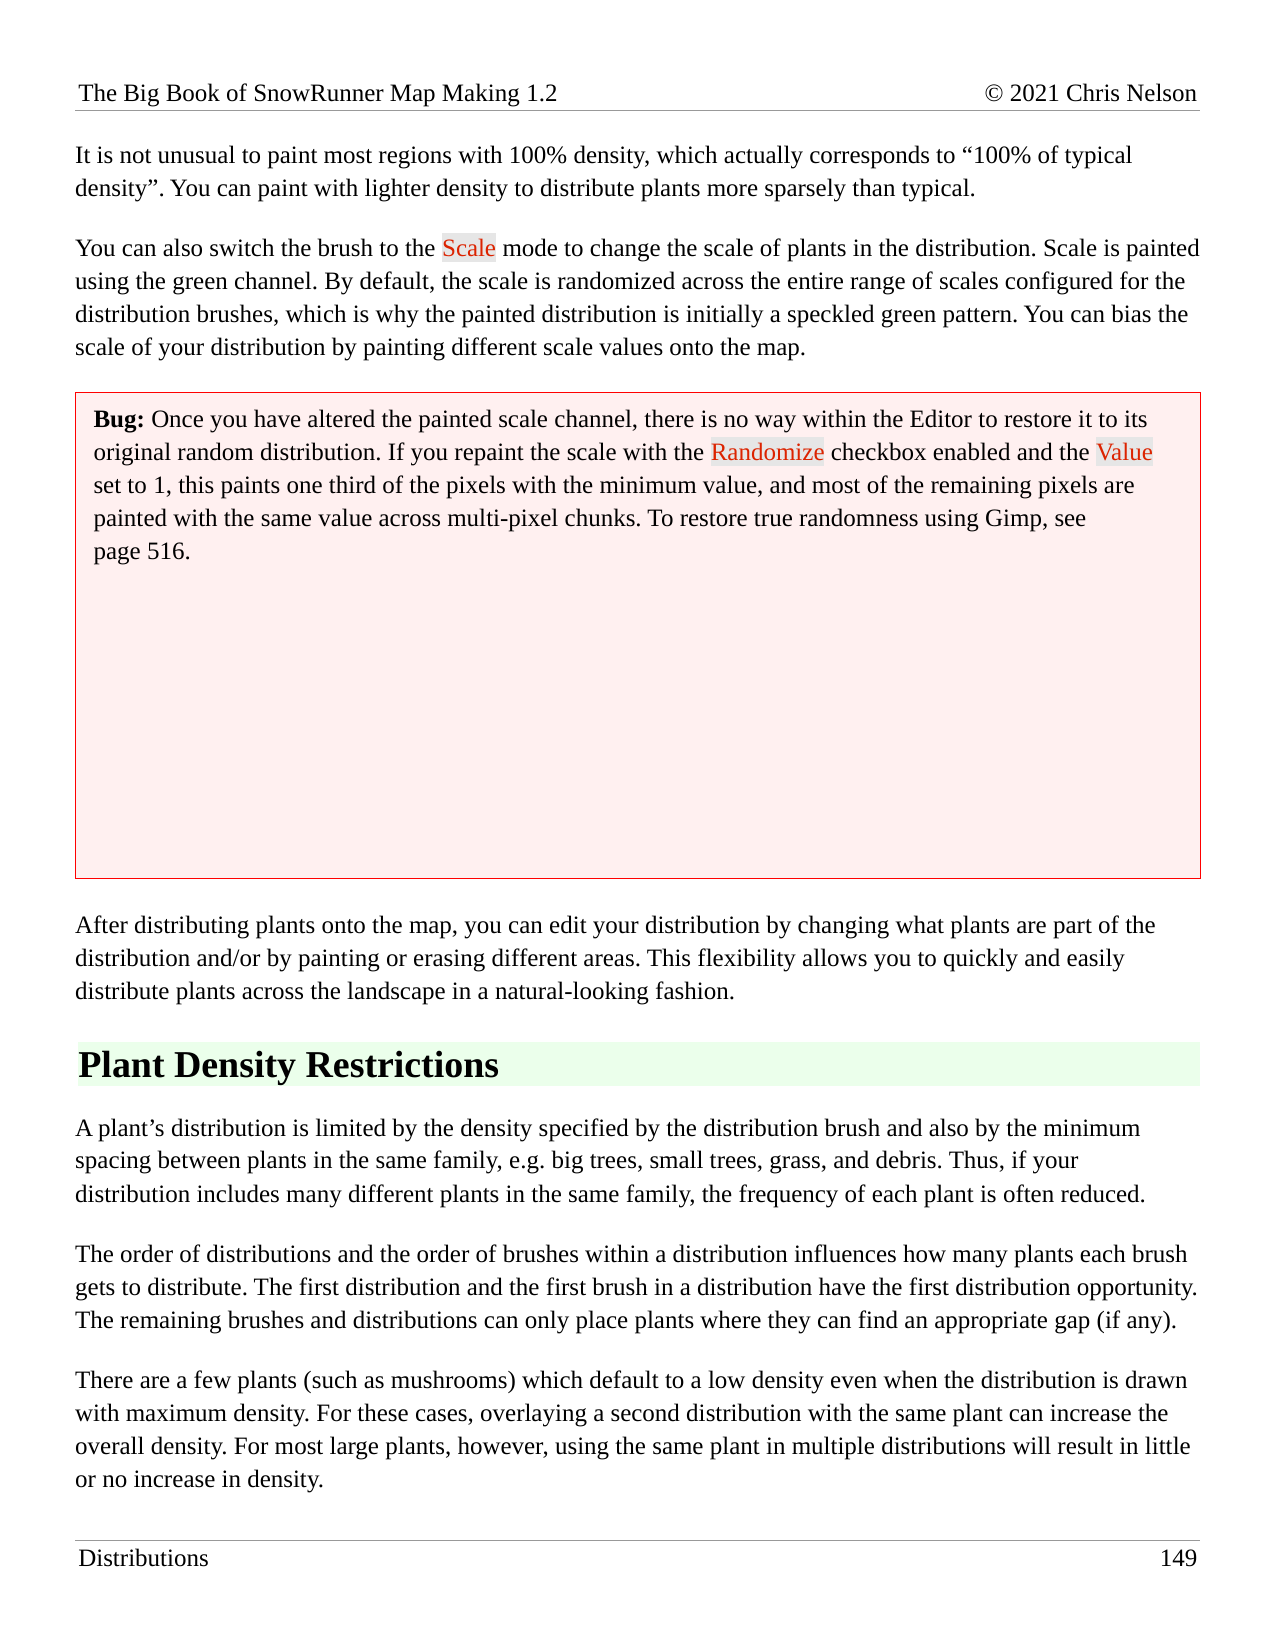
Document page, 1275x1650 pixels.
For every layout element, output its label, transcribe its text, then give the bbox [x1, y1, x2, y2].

text A plant’s distribution is limited by the density specified by the distribution brush and also by the minimum spacing between plants in the same family, e.g. big trees, small trees, grass, and debris. Thus, if your distribution includes many different plants in the same family, the frequency of each plant is often reduced. [75, 1113, 1200, 1207]
list Once you have altered the painted scale channel, there is no way within the Editor to restore it to its original random distribution. If you repaint the scale with the Randomize checkbox enabled and the Value set to 1, this paints one third of the pixels with the minimum value, and most of the remaining pixels are painted with the same value across multi-pixel chunks. To restore true randomness using Gimp, see page 516. [76, 393, 1200, 565]
text It is not unusual to paint most regions with 100% density, which actually corresponds to “100% of typical density”. You can paint with lighter density to distribute plants more sparsely than typical. [75, 140, 1200, 202]
subtitle Plant Density Restrictions [78, 1042, 1200, 1086]
text After distributing plants onto the map, you can edit your distribution by changing what plants are part of the distribution and/or by painting or erasing different areas. This flexibility allows you to quickly and easily distribute plants across the landscape in a natural-looking fashion. [75, 910, 1200, 1005]
text There are a few plants (such as mushrooms) which default to a low density even when the distribution is drawn with maximum density. For these cases, overlaying a second distribution with the same plant can increase the overall density. For most large plants, however, using the same plant in multiple distributions will result in little or no increase in density. [75, 1365, 1200, 1492]
text You can also switch the brush to the Scale mode to change the scale of plants in the distribution. Scale is painted using the green channel. By default, the scale is randomized across the entire range of scales configured for the distribution brushes, which is why the painted distribution is initially a speckled green pattern. You can bias the scale of your distribution by painting different scale values onto the map. [75, 233, 1200, 361]
text The order of distributions and the order of brushes within a distribution influences how many plants each brush gets to distribute. The first distribution and the first brush in a distribution have the first distribution opportunity. The remaining brushes and distributions can only place plants where they can find an appropriate gap (if any). [75, 1239, 1200, 1333]
